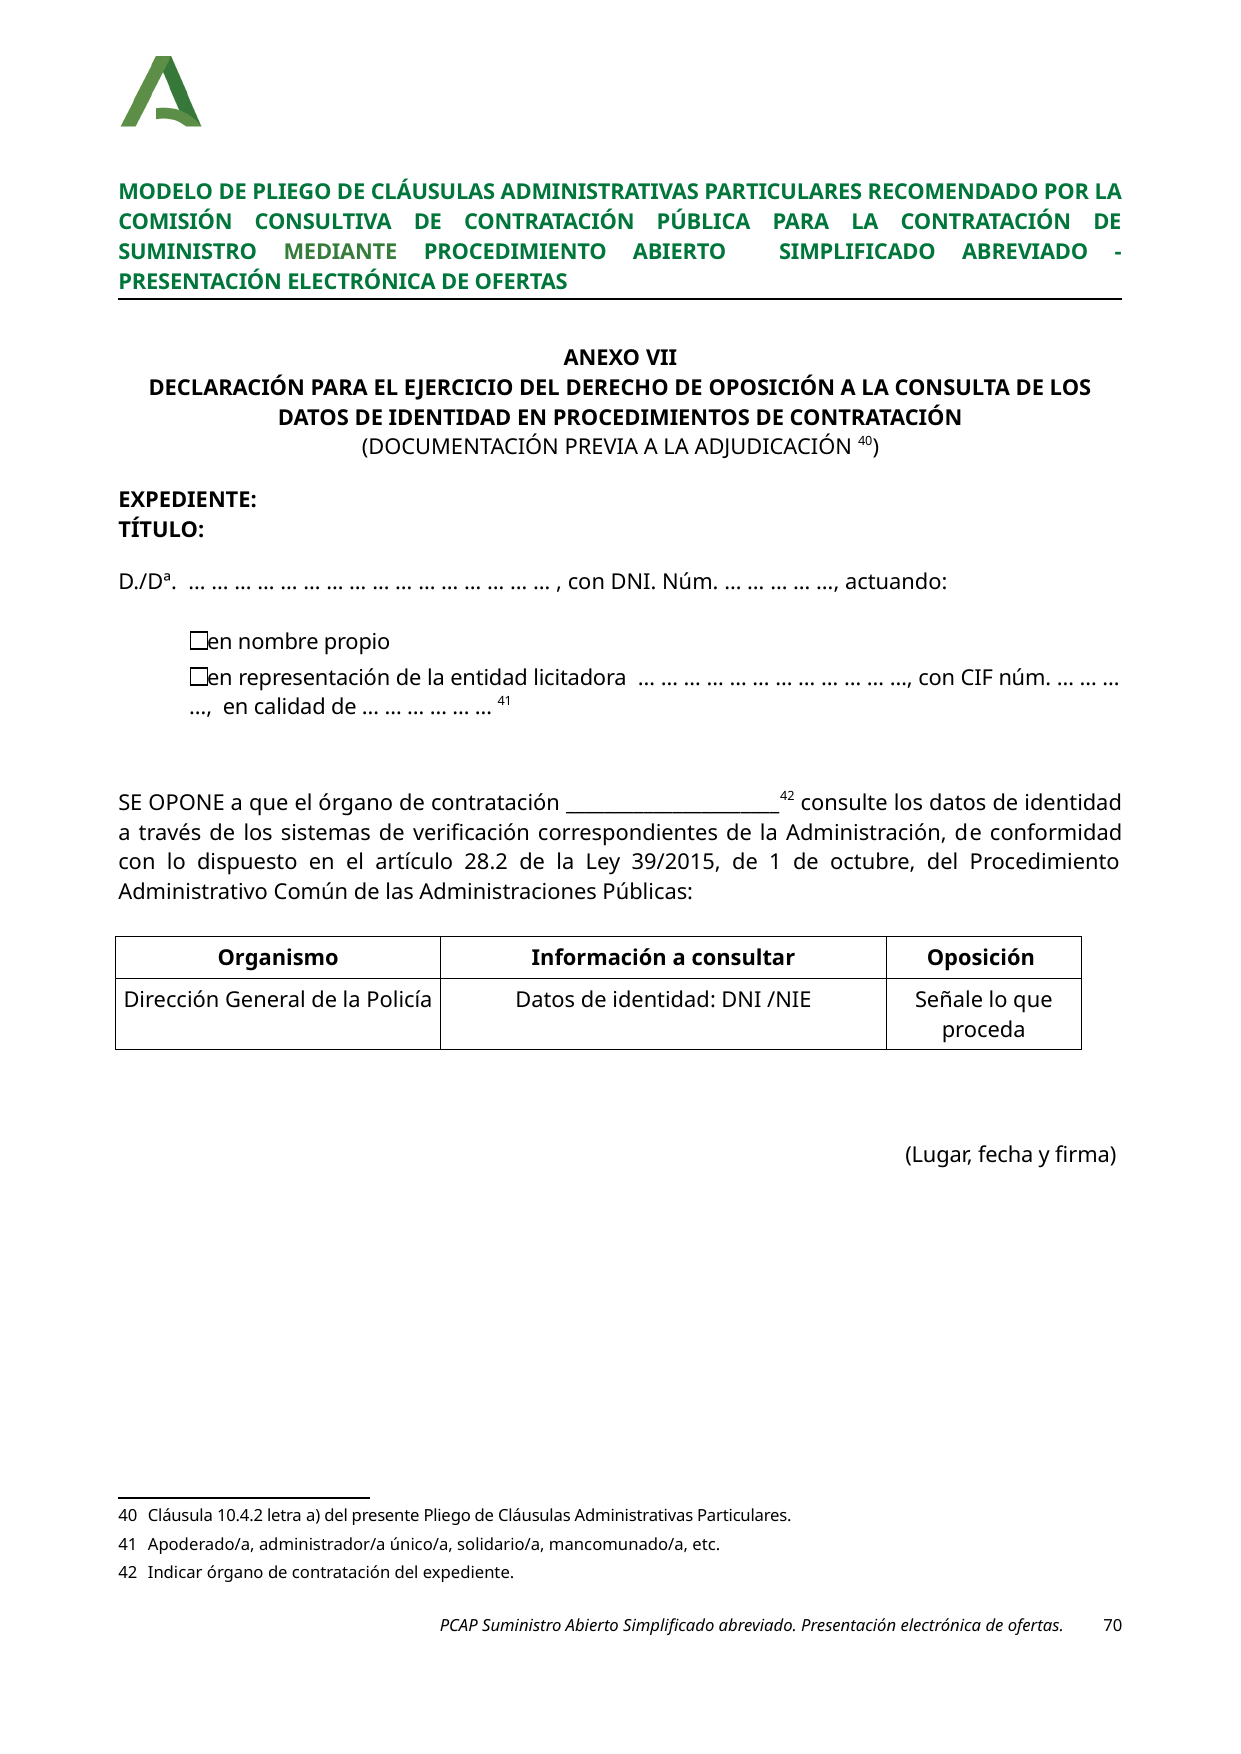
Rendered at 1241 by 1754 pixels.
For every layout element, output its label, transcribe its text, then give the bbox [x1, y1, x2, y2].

table_header Organismo [116, 937, 440, 977]
text D./Dª. … … … … … … … … … … … … … … … … , con DNI. Núm. … … … … …, actuando: [118, 566, 1122, 596]
text (DOCUMENTACIÓN PREVIA A LA ADJUDICACIÓN ) [118, 431, 1122, 461]
table_cell Señale lo que proceda [887, 979, 1081, 1049]
text ANEXO VII [118, 342, 1122, 372]
table_cell Dirección General de la Policía [116, 979, 440, 1049]
table_cell Datos de identidad: DNI /NIE [441, 979, 886, 1049]
picture [116, 52, 205, 131]
text DECLARACIÓN PARA EL EJERCICIO DEL DERECHO DE OPOSICIÓN A LA CONSULTA DE LOS DATOS DE IDENTIDAD EN PROCEDIMIENTOS DE CONTRATACIÓN [118, 372, 1122, 431]
text (Lugar, fecha y firma) [118, 1139, 1122, 1169]
text Indicar órgano de contratación del expediente. [118, 1561, 1122, 1584]
text en representación de la entidad licitadora … … … … … … … … … … … …, con CIF núm. … … … …, en calidad de … … … … … … [189, 662, 1122, 721]
text Apoderado/a, administrador/a único/a, solidario/a, mancomunado/a, etc. [118, 1532, 1122, 1555]
table_header Oposición [887, 937, 1081, 977]
text SE OPONE a que el órgano de contratación ______________________ consulte los datos de identidad a través de los sistemas de verificación correspondientes de la Administración, de conformidad con lo dispuesto en el artículo 28.2 de la Ley 39/2015, de 1 de octubre, del Procedimiento Administrativo Común de las Administraciones Públicas: [118, 787, 1122, 906]
text MODELO DE PLIEGO DE CLÁUSULAS ADMINISTRATIVAS PARTICULARES RECOMENDADO POR LA COMISIÓN CONSULTIVA DE CONTRATACIÓN PÚBLICA PARA LA CONTRATACIÓN DE SUMINISTRO MEDIANTE PROCEDIMIENTO ABIERTO SIMPLIFICADO ABREVIADO - PRESENTACIÓN ELECTRÓNICA DE OFERTAS [118, 176, 1122, 298]
text TÍTULO: [118, 514, 1122, 543]
text Cláusula 10.4.2 letra a) del presente Pliego de Cláusulas Administrativas Particulares. [118, 1504, 1122, 1526]
text EXPEDIENTE: [118, 484, 1122, 514]
text en nombre propio [189, 626, 1122, 656]
table_header Información a consultar [441, 937, 886, 977]
